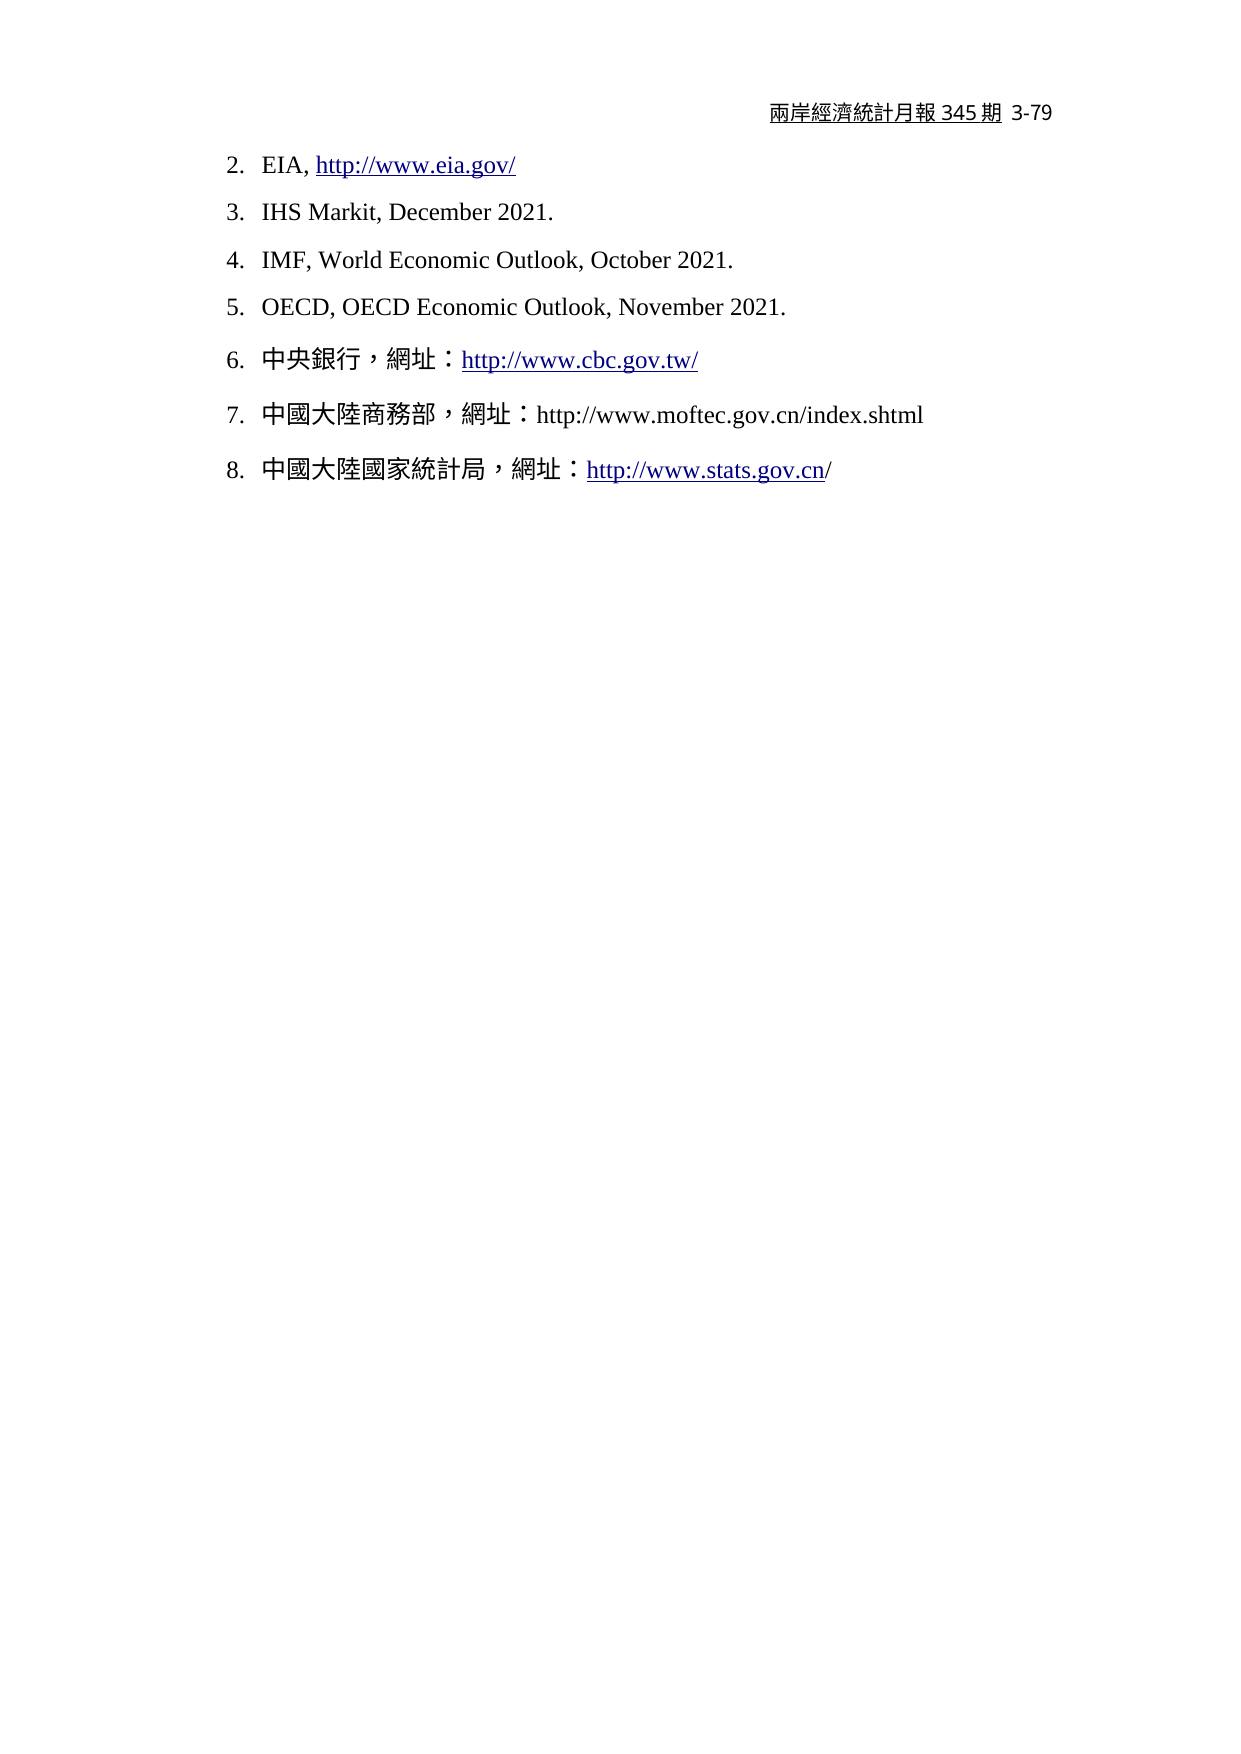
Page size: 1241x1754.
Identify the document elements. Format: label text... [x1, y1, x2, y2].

list IMF, World Economic Outlook, October 2021. [226, 245, 1053, 274]
list EIA, http://www.eia.gov/ [226, 150, 1053, 179]
list 中央銀行，網址：http://www.cbc.gov.tw/ [226, 340, 1053, 376]
list OECD, OECD Economic Outlook, November 2021. [226, 292, 1053, 321]
list IHS Markit, December 2021. [226, 197, 1053, 226]
list 中國大陸國家統計局，網址：http://www.stats.gov.cn/ [226, 450, 1053, 486]
list 中國大陸商務部，網址：http://www.moftec.gov.cn/index.shtml [226, 395, 1053, 431]
